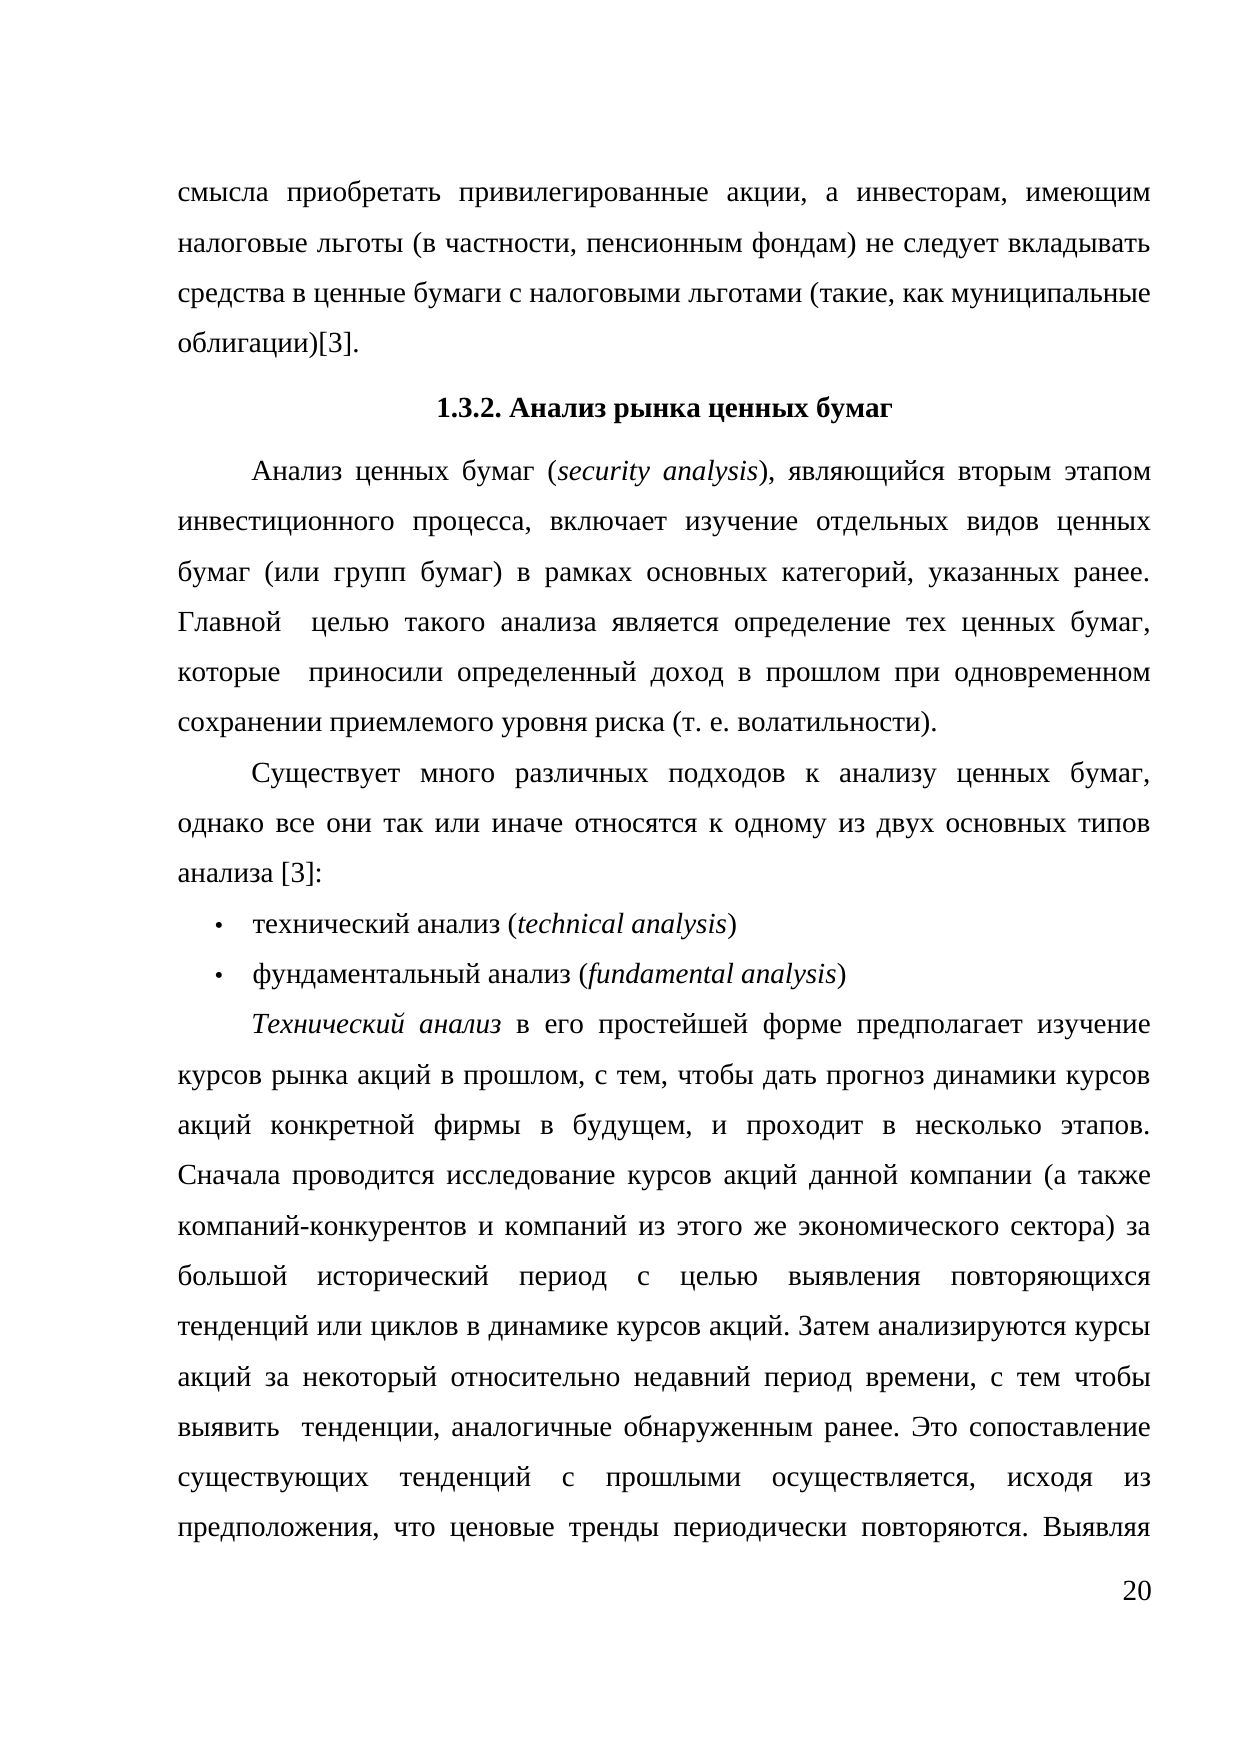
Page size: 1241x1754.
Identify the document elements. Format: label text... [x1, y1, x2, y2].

text Существует много различных подходов к анализу ценных бумаг, однако все они так или иначе относятся к одному из двух основных типов анализа [3]: [177, 755, 1152, 889]
subtitle 1.3.2. Анализ рынка ценных бумаг [177, 390, 1152, 424]
list фундаментальный анализ (fundamental analysis) [215, 956, 1152, 990]
text Анализ ценных бумаг (security analysis), являющийся вторым этапом инвестиционного процесса, включает изучение отдельных видов ценных бумаг (или групп бумаг) в рамках основных категорий, указанных ранее. Главной целью такого анализа является определение тех ценных бумаг, которые приносили определенный доход в прошлом при одновременном сохранении приемлемого уровня риска (т. е. волатильности). [177, 453, 1152, 738]
list технический анализ (technical analysis) [215, 906, 1152, 939]
text смысла приобретать привилегированные акции, а инвесторам, имеющим налоговые льготы (в частности, пенсионным фондам) не следует вкладывать средства в ценные бумаги с налоговыми льготами (такие, как муниципальные облигации)[3]. [177, 174, 1152, 359]
text Технический анализ в его простейшей форме предполагает изучение курсов рынка акций в прошлом, с тем, чтобы дать прогноз динамики курсов акций конкретной фирмы в будущем, и проходит в несколько этапов. Сначала проводится исследование курсов акций данной компании (а также компаний-конкурентов и компаний из этого же экономического сектора) за большой исторический период с целью выявления повторяющихся тенденций или циклов в динамике курсов акций. Затем анализируются курсы акций за некоторый относительно недавний период времени, с тем чтобы выявить тенденции, аналогичные обнаруженным ранее. Это сопоставление существующих тенденций с прошлыми осуществляется, исходя из предположения, что ценовые тренды периодически повторяются. Выявляя [177, 1006, 1152, 1543]
